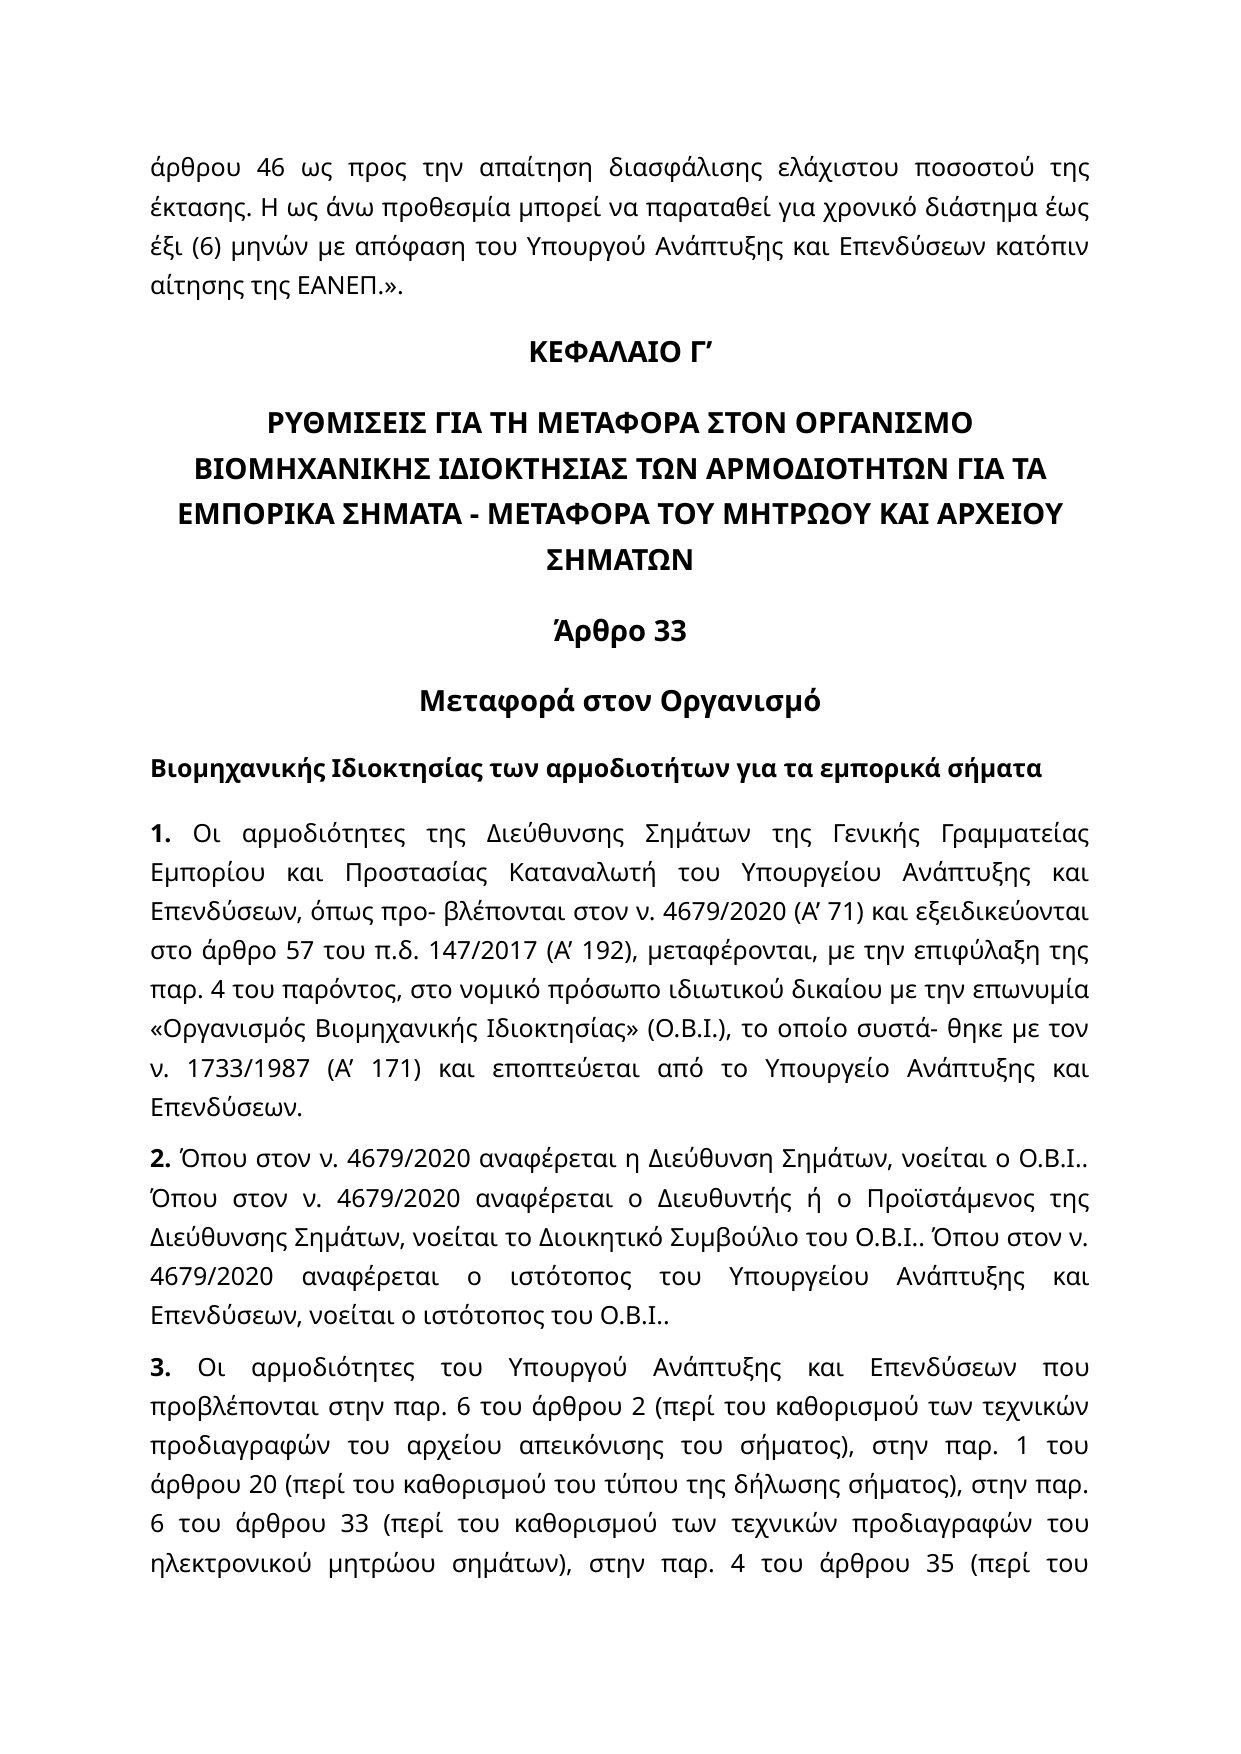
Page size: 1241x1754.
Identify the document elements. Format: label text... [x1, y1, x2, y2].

text 2. Όπου στον ν. 4679/2020 αναφέρεται η Διεύθυνση Σημάτων, νοείται ο Ο.Β.Ι.. Όπου στον ν. 4679/2020 αναφέρεται ο Διευθυντής ή ο Προϊστάμενος της Διεύθυνσης Σημάτων, νοείται το Διοικητικό Συμβούλιο του Ο.Β.Ι.. Όπου στον ν. 4679/2020 αναφέρεται ο ιστότοπος του Υπουργείου Ανάπτυξης και Επενδύσεων, νοείται ο ιστότοπος του Ο.Β.Ι.. [150, 1141, 1090, 1332]
subtitle ΡΥΘΜΙΣΕΙΣ ΓΙΑ ΤΗ ΜΕΤΑΦΟΡΑ ΣΤΟΝ ΟΡΓΑΝΙΣΜΟ ΒΙΟΜΗΧΑΝΙΚΗΣ ΙΔΙΟΚΤΗΣΙΑΣ ΤΩΝ ΑΡΜΟΔΙΟΤΗΤΩΝ ΓΙΑ ΤΑ ΕΜΠΟΡΙΚΑ ΣΗΜΑΤΑ - ΜΕΤΑΦΟΡΑ ΤΟΥ ΜΗΤΡΩΟΥ ΚΑΙ ΑΡΧΕΙΟΥ ΣΗΜΑΤΩΝ [150, 402, 1090, 579]
text άρθρου 46 ως προς την απαίτηση διασφάλισης ελάχιστου ποσοστού της έκτασης. Η ως άνω προθεσμία μπορεί να παραταθεί για χρονικό διάστημα έως έξι (6) μηνών με απόφαση του Υπουργού Ανάπτυξης και Επενδύσεων κατόπιν αίτησης της ΕΑΝΕΠ.». [150, 150, 1090, 302]
subtitle Άρθρο 33 [150, 610, 1090, 649]
subtitle Μεταφορά στον Οργανισμό [150, 680, 1090, 720]
text Βιομηχανικής Ιδιοκτησίας των αρμοδιοτήτων για τα εμπορικά σήματα [150, 751, 1090, 785]
text 3. Οι αρμοδιότητες του Υπουργού Ανάπτυξης και Επενδύσεων που προβλέπονται στην παρ. 6 του άρθρου 2 (περί του καθορισμού των τεχνικών προδιαγραφών του αρχείου απεικόνισης του σήματος), στην παρ. 1 του άρθρου 20 (περί του καθορισμού του τύπου της δήλωσης σήματος), στην παρ. 6 του άρθρου 33 (περί του καθορισμού των τεχνικών προδιαγραφών του ηλεκτρονικού μητρώου σημάτων), στην παρ. 4 του άρθρου 35 (περί του [150, 1349, 1090, 1579]
text 1. Οι αρμοδιότητες της Διεύθυνσης Σημάτων της Γενικής Γραμματείας Εμπορίου και Προστασίας Καταναλωτή του Υπουργείου Ανάπτυξης και Επενδύσεων, όπως προ- βλέπονται στον ν. 4679/2020 (Α’ 71) και εξειδικεύονται στο άρθρο 57 του π.δ. 147/2017 (Α’ 192), μεταφέρονται, με την επιφύλαξη της παρ. 4 του παρόντος, στο νομικό πρόσωπο ιδιωτικού δικαίου με την επωνυμία «Οργανισμός Βιομηχανικής Ιδιοκτησίας» (Ο.Β.Ι.), το οποίο συστά- θηκε με τον ν. 1733/1987 (Α’ 171) και εποπτεύεται από το Υπουργείο Ανάπτυξης και Επενδύσεων. [150, 815, 1090, 1123]
subtitle ΚΕΦΑΛΑΙΟ Γ’ [150, 332, 1090, 371]
